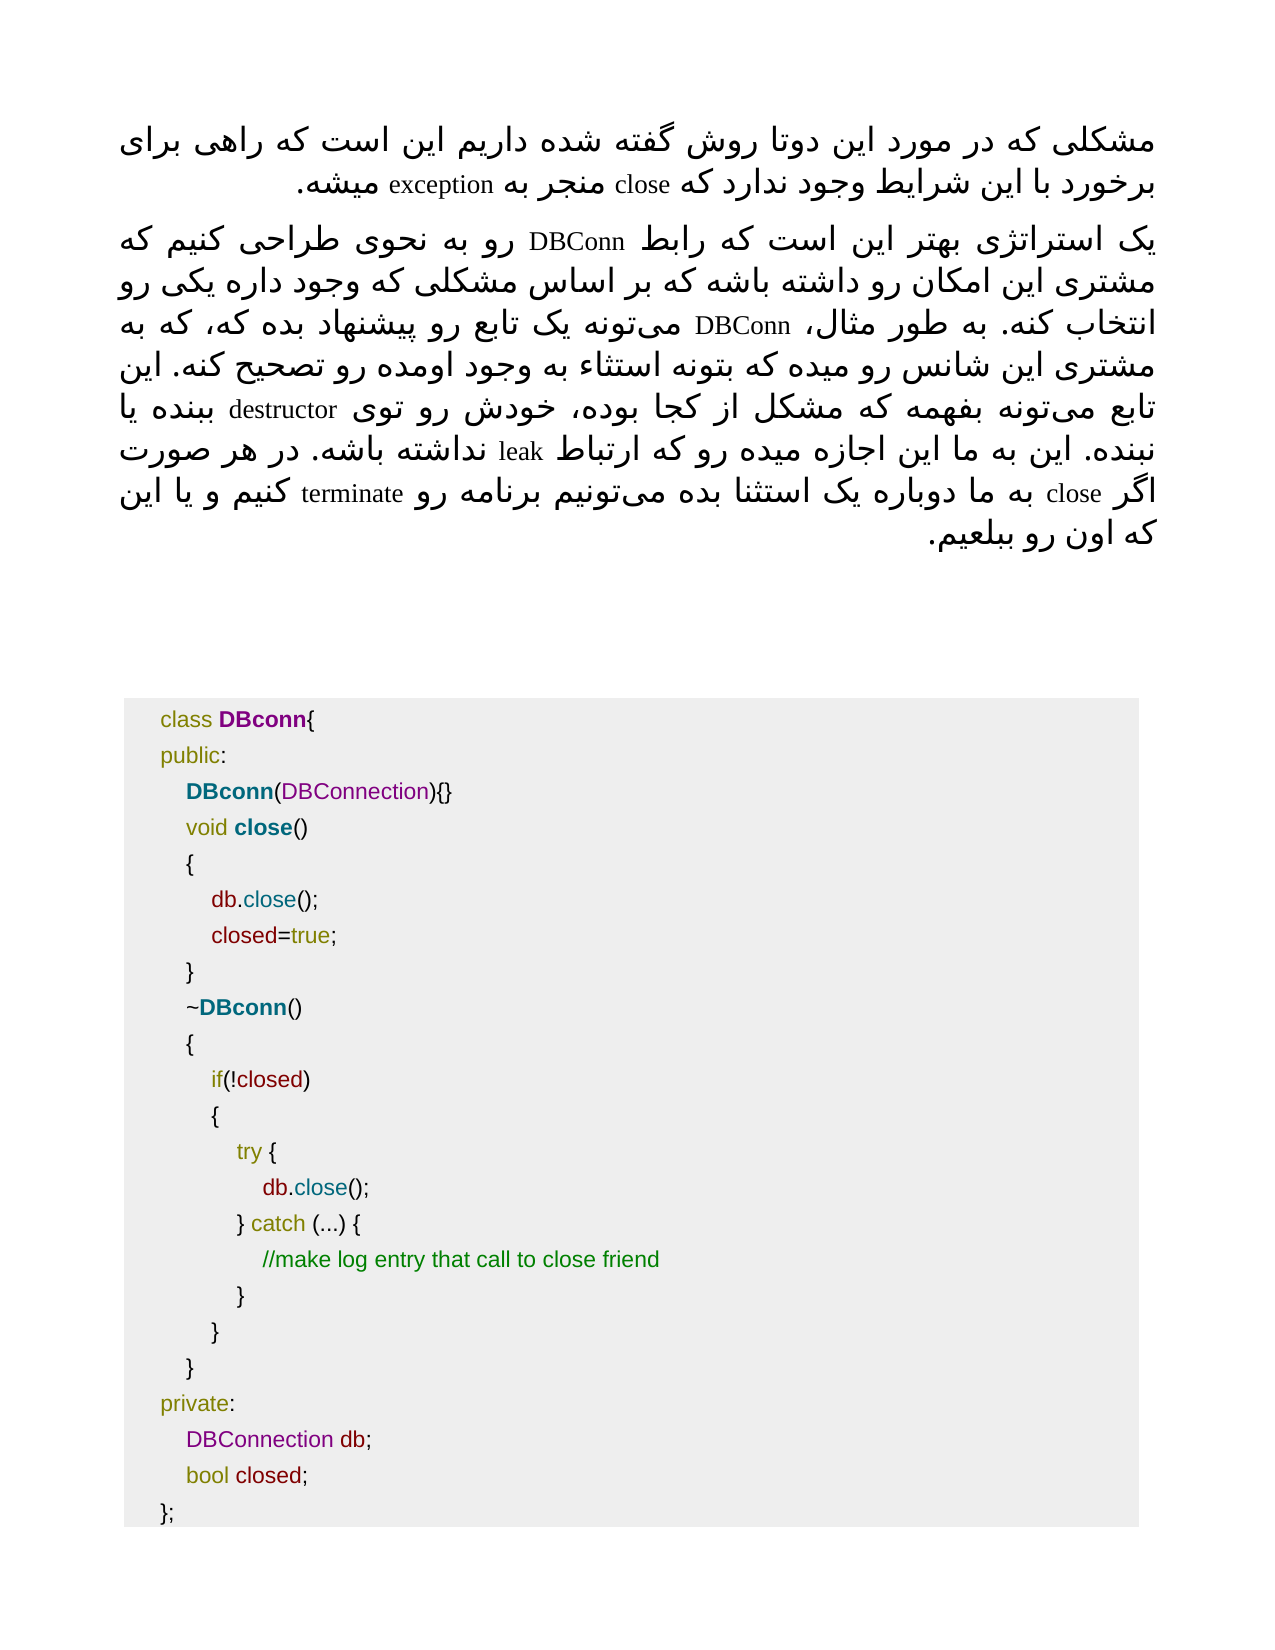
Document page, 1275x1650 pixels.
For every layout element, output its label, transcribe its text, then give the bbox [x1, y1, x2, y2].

text private: [124, 1383, 1139, 1419]
text { [124, 842, 1139, 878]
text یک استراتژی بهتر این است که رابط DBConn رو به نحوی طراحی کنیم که مشتری این امکان رو داشته باشه که بر اساس مشکلی که وجود داره یکی رو انتخاب کنه. به طور مثال، DBConn می‌تونه یک تابع رو پیشنهاد بده که، که به مشتری این شانس رو میده که بتونه استثاء به وجود اومده رو تصحیح کنه. این تابع می‌تونه بفهمه که مشکل از کجا بوده، خودش رو توی destructor ببنده یا نبنده. این به ما این اجازه میده رو که ارتباط leak نداشته باشه. در هر صورت اگر close به ما دوباره یک استثنا بده می‌تونیم برنامه رو terminate کنیم و یا این که اون رو ببلعیم. [118, 217, 1157, 552]
text } [124, 1275, 1139, 1311]
text DBconn(DBConnection){} [124, 770, 1139, 806]
text }; [124, 1491, 1139, 1527]
text try { [124, 1131, 1139, 1167]
text { [124, 1095, 1139, 1131]
text class DBconn{ [124, 698, 1139, 734]
text closed=true; [124, 914, 1139, 951]
text bool closed; [124, 1455, 1139, 1491]
text //make log entry that call to close friend [124, 1239, 1139, 1275]
text { [124, 1023, 1139, 1059]
text void close() [124, 806, 1139, 842]
text DBConnection db; [124, 1419, 1139, 1455]
text مشکلی که در مورد این دوتا روش گفته شده داریم این است که راهی برای برخورد با این شرایط وجود ندارد که close منجر به exception میشه. [118, 118, 1157, 202]
text db.close(); [124, 878, 1139, 914]
text } catch (...) { [124, 1203, 1139, 1239]
text ~DBconn() [124, 987, 1139, 1023]
text public: [124, 734, 1139, 770]
text } [124, 951, 1139, 987]
text } [124, 1311, 1139, 1347]
text db.close(); [124, 1167, 1139, 1203]
text } [124, 1347, 1139, 1383]
text if(!closed) [124, 1059, 1139, 1095]
